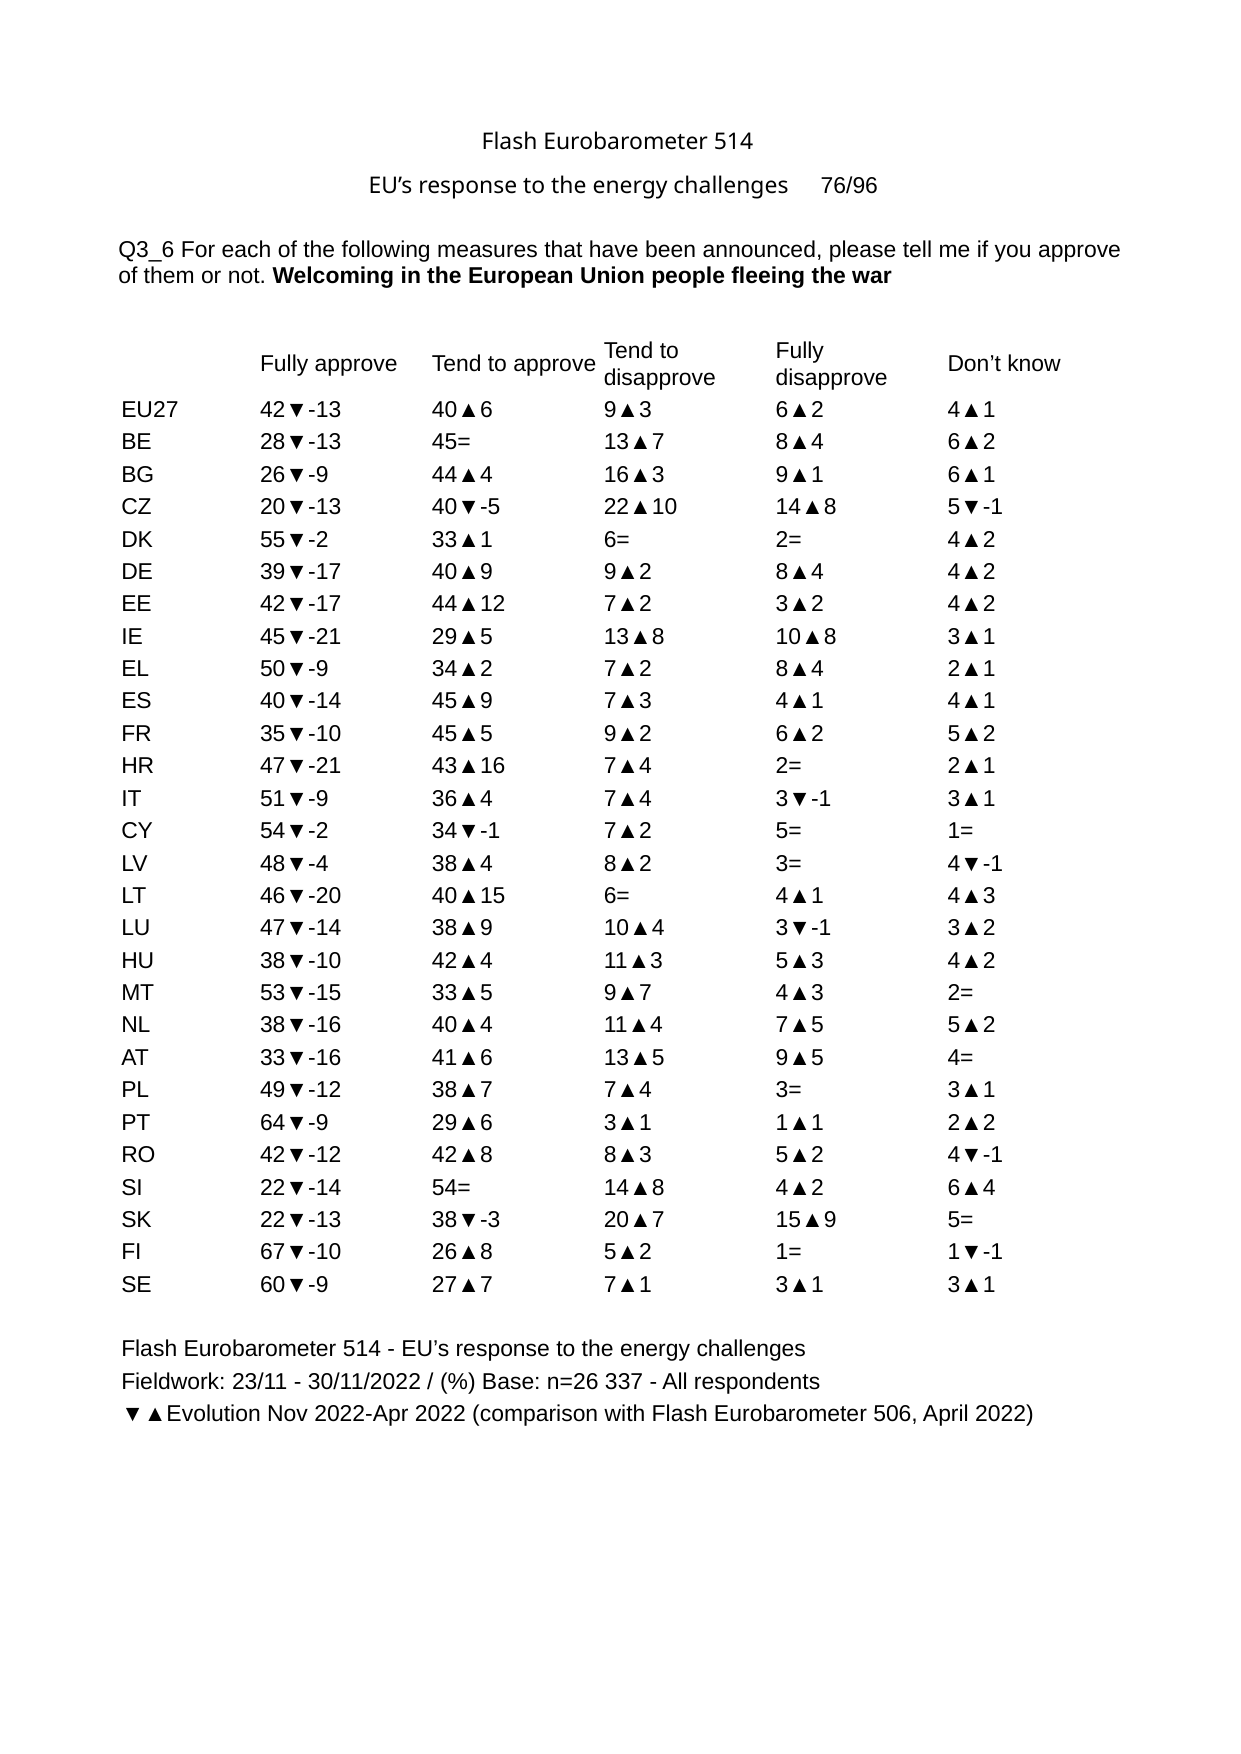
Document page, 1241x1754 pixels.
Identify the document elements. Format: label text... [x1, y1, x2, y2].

table_cell 6= [601, 523, 772, 555]
table_cell 10▲4 [601, 911, 772, 944]
table_cell 9▲5 [773, 1041, 944, 1073]
table_cell 60▼-9 [257, 1268, 429, 1300]
table_cell 51▼-9 [257, 782, 429, 814]
table_cell 6= [601, 879, 772, 911]
table_cell 29▲5 [429, 620, 601, 652]
table_cell 38▲7 [429, 1073, 601, 1106]
table_header Fully approve [257, 334, 429, 393]
table_cell 16▲3 [601, 458, 772, 490]
table_cell 43▲16 [429, 749, 601, 782]
table_cell IE [118, 620, 257, 652]
table_cell 5▲2 [601, 1235, 772, 1268]
table_cell [601, 1300, 772, 1332]
table_cell 67▼-10 [257, 1235, 429, 1268]
table_cell 5= [944, 1203, 1116, 1235]
table_cell 2▲2 [944, 1106, 1116, 1138]
table_cell EU27 [118, 393, 257, 425]
table_cell 7▲2 [601, 587, 772, 620]
table_cell MT [118, 976, 257, 1008]
table_cell FR [118, 717, 257, 749]
table_cell EL [118, 652, 257, 684]
table_header Tend to approve [429, 334, 601, 393]
table_cell 7▲3 [601, 685, 772, 717]
table_cell 4▼-1 [944, 846, 1116, 879]
table_cell 46▼-20 [257, 879, 429, 911]
table_cell 26▼-9 [257, 458, 429, 490]
table_cell 9▲2 [601, 717, 772, 749]
table_cell Flash Eurobarometer 514 - EU’s response to the energy challenges [118, 1333, 1116, 1365]
table_cell 3▲1 [601, 1106, 772, 1138]
table_cell 42▲8 [429, 1138, 601, 1170]
table_cell 45▲9 [429, 685, 601, 717]
table_cell 5▼-1 [944, 490, 1116, 522]
table_cell PL [118, 1073, 257, 1106]
table_cell 9▲3 [601, 393, 772, 425]
table_cell 50▼-9 [257, 652, 429, 684]
table_cell 45= [429, 425, 601, 458]
text Q3_6 For each of the following measures that have been announced, please tell me if you approve of them or not. Welcoming in the European Union people fleeing the war [118, 236, 1122, 289]
table_cell 22▼-14 [257, 1170, 429, 1203]
table_cell 3▼-1 [773, 911, 944, 944]
table_cell 20▲7 [601, 1203, 772, 1235]
table_cell 3▲2 [773, 587, 944, 620]
table_cell 42▼-12 [257, 1138, 429, 1170]
table_cell 38▼-16 [257, 1009, 429, 1041]
table_cell 34▲2 [429, 652, 601, 684]
table_cell 27▲7 [429, 1268, 601, 1300]
table_cell 11▲3 [601, 944, 772, 976]
table_cell 9▲2 [601, 555, 772, 587]
table_cell 4▲2 [944, 555, 1116, 587]
table_cell 7▲4 [601, 1073, 772, 1106]
table_cell [429, 1300, 601, 1332]
table_cell 14▲8 [601, 1170, 772, 1203]
table_cell 36▲4 [429, 782, 601, 814]
table_cell 38▲4 [429, 846, 601, 879]
table_cell 2▲1 [944, 749, 1116, 782]
table_header Tend to disapprove [601, 334, 772, 393]
table_cell 4▲2 [944, 587, 1116, 620]
table_cell 5= [773, 814, 944, 846]
table_cell 9▲7 [601, 976, 772, 1008]
table_cell 4▲3 [944, 879, 1116, 911]
table_cell RO [118, 1138, 257, 1170]
table_cell SK [118, 1203, 257, 1235]
table_cell 1= [773, 1235, 944, 1268]
table_cell 2= [773, 523, 944, 555]
table_cell NL [118, 1009, 257, 1041]
table_cell 3▲1 [944, 1268, 1116, 1300]
table_cell 4▲3 [773, 976, 944, 1008]
table_cell 42▼-13 [257, 393, 429, 425]
table_cell 4▲2 [944, 944, 1116, 976]
table_cell LT [118, 879, 257, 911]
table_cell 64▼-9 [257, 1106, 429, 1138]
table_cell 15▲9 [773, 1203, 944, 1235]
table_cell 6▲2 [773, 717, 944, 749]
table_cell 26▲8 [429, 1235, 601, 1268]
table_cell 1▼-1 [944, 1235, 1116, 1268]
table_cell 54▼-2 [257, 814, 429, 846]
table_cell 3▲1 [944, 782, 1116, 814]
table_cell 47▼-21 [257, 749, 429, 782]
table_cell 4▼-1 [944, 1138, 1116, 1170]
table_cell 38▼-10 [257, 944, 429, 976]
table_cell 9▲1 [773, 458, 944, 490]
table_cell 3▲2 [944, 911, 1116, 944]
table_cell BE [118, 425, 257, 458]
table_cell HR [118, 749, 257, 782]
table_cell 47▼-14 [257, 911, 429, 944]
table_cell 42▲4 [429, 944, 601, 976]
table_cell AT [118, 1041, 257, 1073]
table_cell 41▲6 [429, 1041, 601, 1073]
table_cell 1▲1 [773, 1106, 944, 1138]
table_cell 38▲9 [429, 911, 601, 944]
table_cell 40▲6 [429, 393, 601, 425]
table_cell 7▲1 [601, 1268, 772, 1300]
table_cell ▼▲Evolution Nov 2022-Apr 2022 (comparison with Flash Eurobarometer 506, April 2022) [118, 1397, 1116, 1429]
table_cell 40▲15 [429, 879, 601, 911]
table_cell 28▼-13 [257, 425, 429, 458]
table_cell [944, 1300, 1116, 1332]
table_cell 44▲12 [429, 587, 601, 620]
table_cell 4▲1 [944, 393, 1116, 425]
table_cell 5▲3 [773, 944, 944, 976]
table_cell [773, 1300, 944, 1332]
table_cell 54= [429, 1170, 601, 1203]
table_cell CY [118, 814, 257, 846]
table_cell FI [118, 1235, 257, 1268]
table_cell 45▼-21 [257, 620, 429, 652]
table_cell PT [118, 1106, 257, 1138]
table_cell 10▲8 [773, 620, 944, 652]
table_cell 8▲4 [773, 555, 944, 587]
table_cell 4= [944, 1041, 1116, 1073]
table_cell 3= [773, 1073, 944, 1106]
table_cell 5▲2 [773, 1138, 944, 1170]
table_cell SE [118, 1268, 257, 1300]
table_cell 13▲5 [601, 1041, 772, 1073]
table_cell 4▲1 [773, 879, 944, 911]
table_cell 4▲2 [773, 1170, 944, 1203]
table_cell 53▼-15 [257, 976, 429, 1008]
table_cell 7▲4 [601, 749, 772, 782]
table_cell Fieldwork: 23/11 - 30/11/2022 / (%) Base: n=26 337 - All respondents [118, 1365, 1116, 1397]
table_cell 7▲2 [601, 652, 772, 684]
table_cell 13▲8 [601, 620, 772, 652]
table_cell 55▼-2 [257, 523, 429, 555]
table_cell 33▼-16 [257, 1041, 429, 1073]
table_cell ES [118, 685, 257, 717]
table_cell 42▼-17 [257, 587, 429, 620]
table_cell 8▲4 [773, 425, 944, 458]
table_cell 8▲2 [601, 846, 772, 879]
table_cell 20▼-13 [257, 490, 429, 522]
table_cell CZ [118, 490, 257, 522]
table_cell 40▲9 [429, 555, 601, 587]
table_header [118, 334, 257, 393]
table_cell 22▲10 [601, 490, 772, 522]
table_cell 2▲1 [944, 652, 1116, 684]
table_header Don’t know [944, 334, 1116, 393]
table_cell 40▲4 [429, 1009, 601, 1041]
table_cell 3▲1 [944, 620, 1116, 652]
table_cell 39▼-17 [257, 555, 429, 587]
table_cell 2= [944, 976, 1116, 1008]
table_cell 1= [944, 814, 1116, 846]
table_cell 3▲1 [944, 1073, 1116, 1106]
table_cell 7▲5 [773, 1009, 944, 1041]
table_cell 5▲2 [944, 1009, 1116, 1041]
table_cell 33▲5 [429, 976, 601, 1008]
table_cell 8▲3 [601, 1138, 772, 1170]
table_cell 33▲1 [429, 523, 601, 555]
table_cell [257, 1300, 429, 1332]
table_cell 6▲4 [944, 1170, 1116, 1203]
table_cell 44▲4 [429, 458, 601, 490]
table_cell 4▲1 [944, 685, 1116, 717]
table_header Fully disapprove [773, 334, 944, 393]
table_cell 29▲6 [429, 1106, 601, 1138]
table_cell 3▲1 [773, 1268, 944, 1300]
table_cell 35▼-10 [257, 717, 429, 749]
table_cell 49▼-12 [257, 1073, 429, 1106]
table_cell LV [118, 846, 257, 879]
table_cell 2= [773, 749, 944, 782]
table_cell [118, 1300, 257, 1332]
table_cell 8▲4 [773, 652, 944, 684]
table_cell 4▲2 [944, 523, 1116, 555]
table_cell 7▲4 [601, 782, 772, 814]
table_cell 34▼-1 [429, 814, 601, 846]
table_cell 3▼-1 [773, 782, 944, 814]
table_cell 3= [773, 846, 944, 879]
table_cell 40▼-5 [429, 490, 601, 522]
table_cell HU [118, 944, 257, 976]
table_cell 14▲8 [773, 490, 944, 522]
table_cell 4▲1 [773, 685, 944, 717]
table_cell 6▲2 [773, 393, 944, 425]
table_cell IT [118, 782, 257, 814]
table_cell 7▲2 [601, 814, 772, 846]
table_cell 13▲7 [601, 425, 772, 458]
table_cell 38▼-3 [429, 1203, 601, 1235]
table_cell 5▲2 [944, 717, 1116, 749]
table_cell 48▼-4 [257, 846, 429, 879]
table_cell LU [118, 911, 257, 944]
table_cell 45▲5 [429, 717, 601, 749]
table_cell 22▼-13 [257, 1203, 429, 1235]
table_cell 6▲2 [944, 425, 1116, 458]
table_cell 6▲1 [944, 458, 1116, 490]
table_cell EE [118, 587, 257, 620]
table_cell 40▼-14 [257, 685, 429, 717]
table_cell DK [118, 523, 257, 555]
table_cell DE [118, 555, 257, 587]
table_cell BG [118, 458, 257, 490]
table_cell SI [118, 1170, 257, 1203]
table_cell 11▲4 [601, 1009, 772, 1041]
